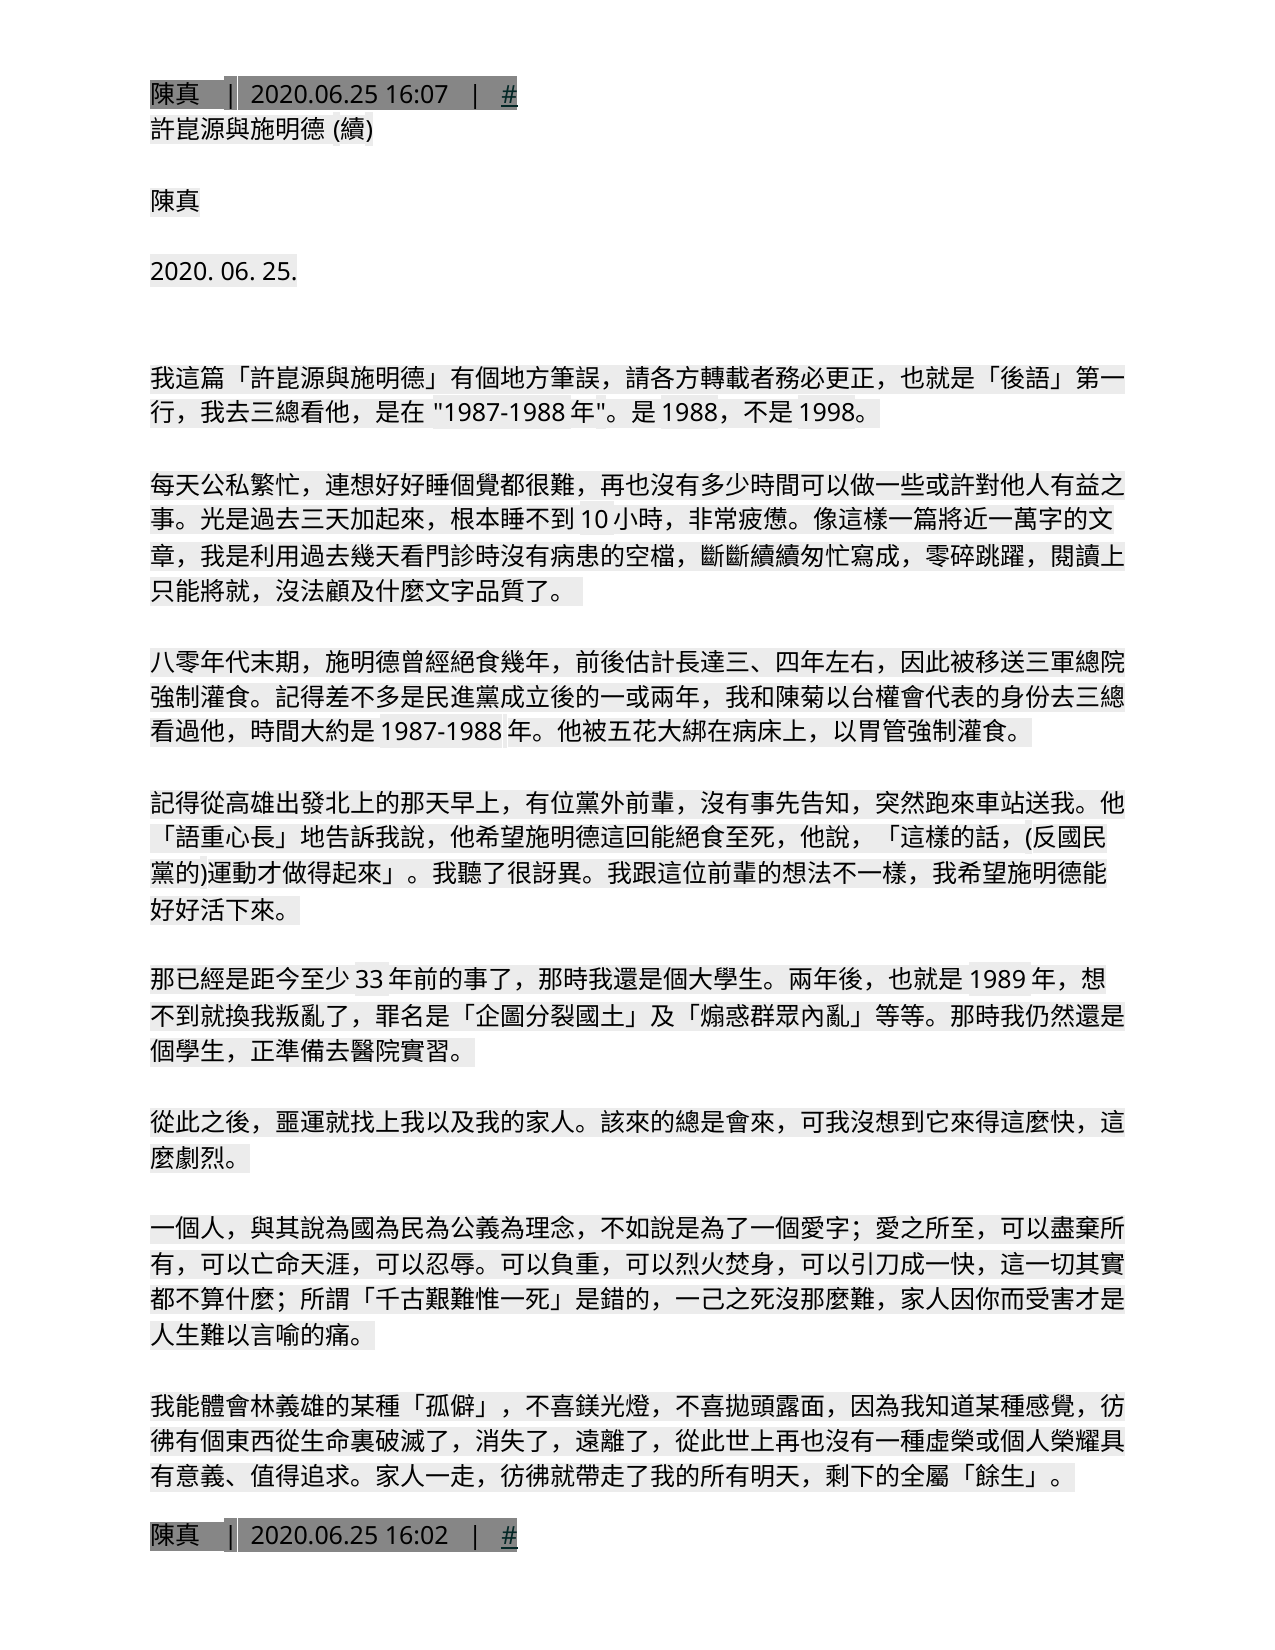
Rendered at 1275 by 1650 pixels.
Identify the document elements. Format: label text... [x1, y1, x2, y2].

text 陳真 | 2020.06.25 16:07 | # [150, 75, 1125, 110]
text 陳真 | 2020.06.25 16:02 | # [150, 1517, 1125, 1552]
text 許崑源與施明德 (續) 陳真 2020. 06. 25. 我這篇「許崑源與施明德」有個地方筆誤，請各方轉載者務必更正，也就是「後語」第一行，我去三總看他，是在 "1987-1988年"。是1988，不是1998。 每天公私繁忙，連想好好睡個覺都很難，再也沒有多少時間可以做一些或許對他人有益之事。光是過去三天加起來，根本睡不到10小時，非常疲憊。像這樣一篇將近一萬字的文章，我是利用過去幾天看門診時沒有病患的空檔，斷斷續續匆忙寫成，零碎跳躍，閱讀上只能將就，沒法顧及什麼文字品質了。 八零年代末期，施明德曾經絕食幾年，前後估計長達三、四年左右，因此被移送三軍總院強制灌食。記得差不多是民進黨成立後的一或兩年，我和陳菊以台權會代表的身份去三總看過他，時間大約是1987-1988年。他被五花大綁在病床上，以胃管強制灌食。 記得從高雄出發北上的那天早上，有位黨外前輩，沒有事先告知，突然跑來車站送我。他「語重心長」地告訴我說，他希望施明德這回能絕食至死，他說，「這樣的話，(反國民黨的)運動才做得起來」。我聽了很訝異。我跟這位前輩的想法不一樣，我希望施明德能好好活下來。 那已經是距今至少33年前的事了，那時我還是個大學生。兩年後，也就是1989年，想不到就換我叛亂了，罪名是「企圖分裂國土」及「煽惑群眾內亂」等等。那時我仍然還是個學生，正準備去醫院實習。 從此之後，噩運就找上我以及我的家人。該來的總是會來，可我沒想到它來得這麼快，這麼劇烈。 一個人，與其說為國為民為公義為理念，不如說是為了一個愛字；愛之所至，可以盡棄所有，可以亡命天涯，可以忍辱。可以負重，可以烈火焚身，可以引刀成一快，這一切其實都不算什麼；所謂「千古艱難惟一死」是錯的，一己之死沒那麼難，家人因你而受害才是人生難以言喻的痛。 我能體會林義雄的某種「孤僻」，不喜鎂光燈，不喜拋頭露面，因為我知道某種感覺，彷彿有個東西從生命裏破滅了，消失了，遠離了，從此世上再也沒有一種虛榮或個人榮耀具有意義、值得追求。家人一走，彷彿就帶走了我的所有明天，剩下的全屬「餘生」。 [150, 110, 1125, 1492]
